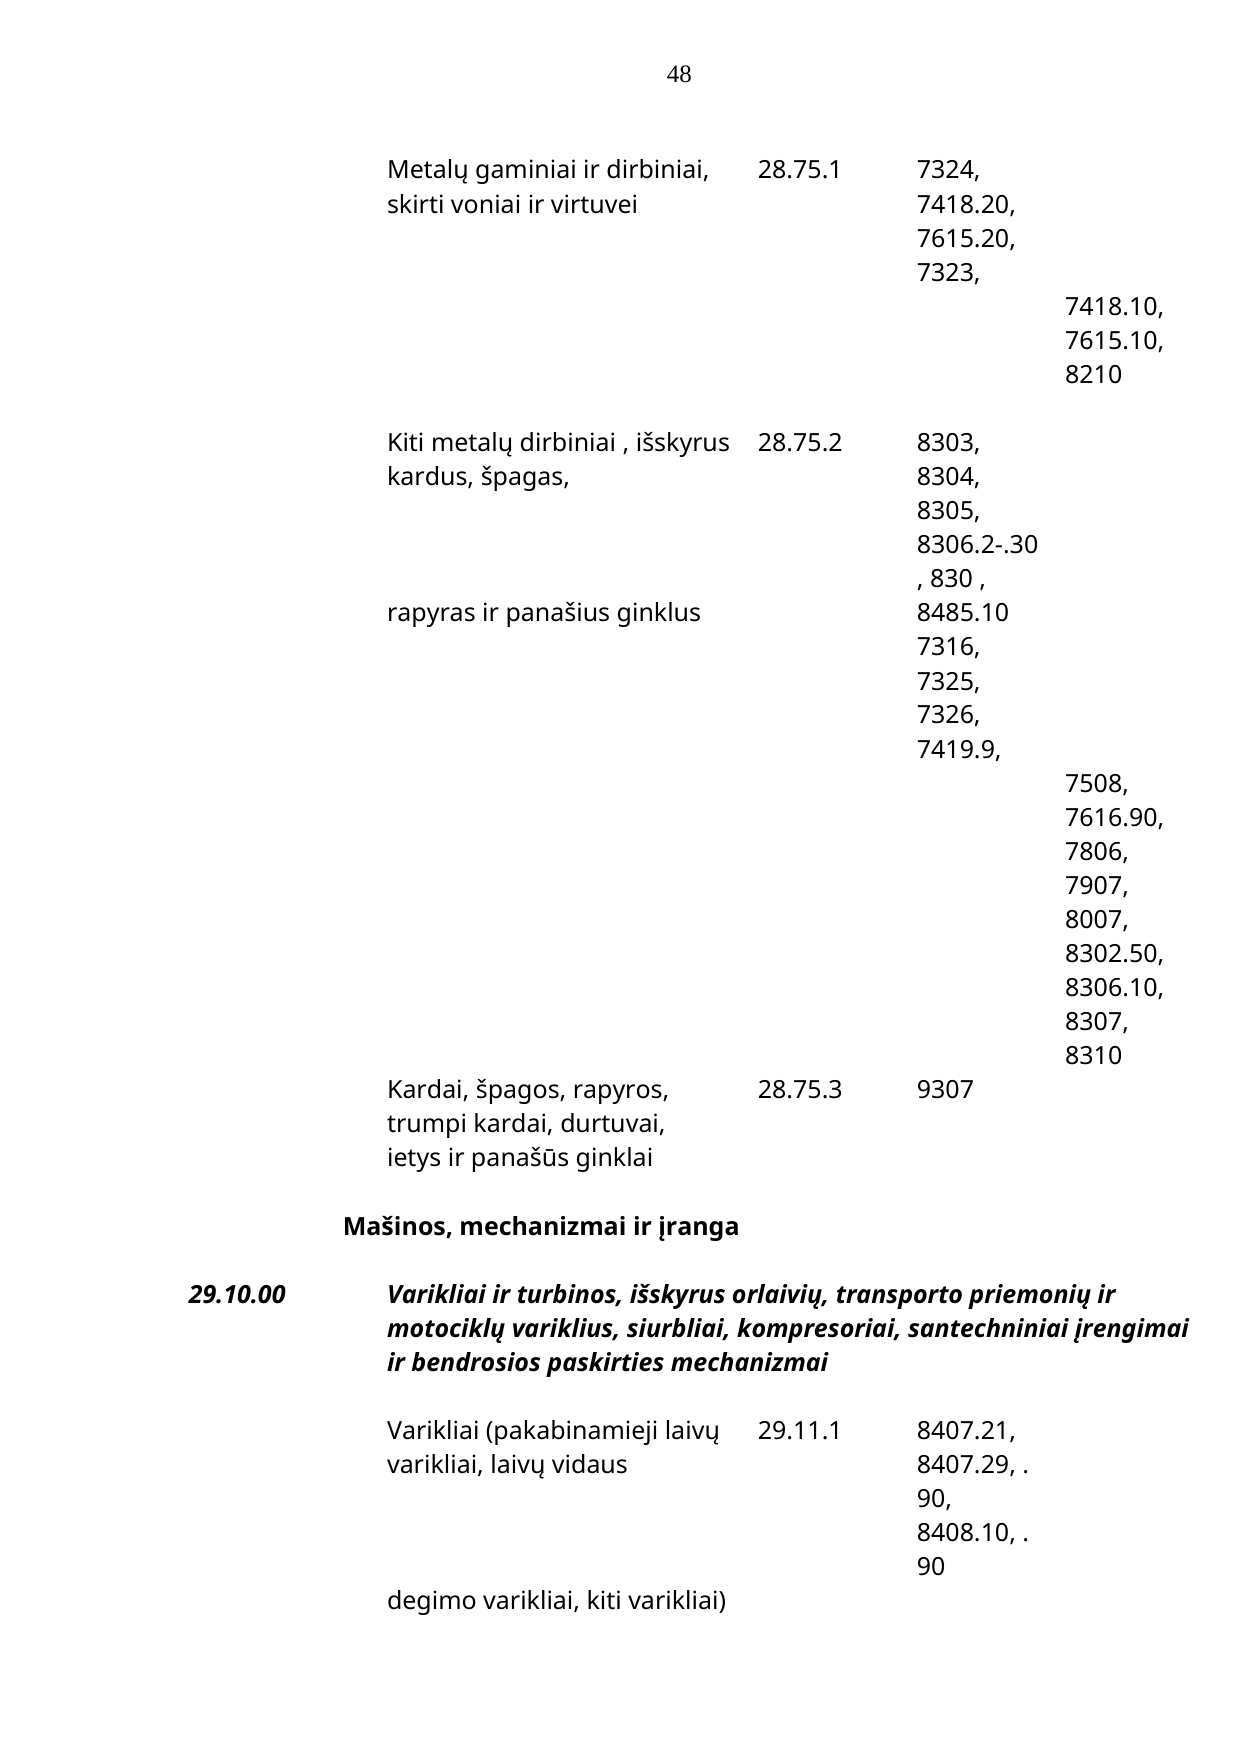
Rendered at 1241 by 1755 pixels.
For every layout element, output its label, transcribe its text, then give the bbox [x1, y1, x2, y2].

table_cell 8485.10 7316, 7325, 7326, 7419.9, [905, 595, 1054, 765]
table_cell Kiti metalų dirbiniai , išskyrus kardus, špagas, [376, 425, 746, 595]
table_cell [905, 1174, 1054, 1208]
table_cell [376, 936, 746, 1072]
table_cell [177, 1072, 323, 1140]
table_cell [323, 1276, 376, 1310]
table_cell Varikliai (pakabinamieji laivų varikliai, laivų vidaus [376, 1413, 746, 1583]
table_cell [1054, 1379, 1204, 1412]
table_cell [177, 1379, 323, 1412]
table_cell [1054, 1072, 1204, 1140]
table_cell [323, 936, 376, 1072]
table_cell 9307 [905, 1072, 1054, 1140]
table_cell [1054, 1174, 1204, 1208]
table_cell 7418.10, 7615.10, 8210 [1054, 289, 1204, 391]
table_cell 29.10.00 [177, 1276, 323, 1310]
table_cell [905, 1242, 1054, 1276]
table_cell [177, 765, 323, 936]
table_cell [323, 1413, 376, 1583]
table_cell [323, 1140, 376, 1174]
table_cell [376, 289, 746, 391]
table_cell ietys ir panašūs ginklai [376, 1140, 746, 1174]
table_cell [905, 1208, 1054, 1242]
table_cell [376, 1242, 746, 1276]
table_cell [376, 1379, 746, 1412]
table_cell [1054, 1413, 1204, 1583]
table_cell [1054, 152, 1204, 288]
table_cell [177, 1583, 323, 1617]
table_cell 8407.21, 8407.29, .90, 8408.10, .90 [905, 1413, 1054, 1583]
table_cell [376, 1174, 746, 1208]
table_cell [177, 118, 323, 152]
table_cell [323, 289, 376, 391]
table_cell Kardai, špagos, rapyros, trumpi kardai, durtuvai, [376, 1072, 746, 1140]
table_cell 7508, 7616.90, 7806, 7907, 8007, [1054, 765, 1204, 936]
table_cell [746, 1242, 905, 1276]
table_cell [177, 1413, 323, 1583]
table_cell [376, 391, 746, 425]
table_cell 8303, 8304, 8305, 8306.2-.30, 830 , [905, 425, 1054, 595]
table_cell 7324, 7418.20, 7615.20, 7323, [905, 152, 1054, 288]
table_cell [177, 425, 323, 595]
table_cell [905, 765, 1054, 936]
table_cell degimo varikliai, kiti varikliai) [376, 1583, 746, 1617]
table_cell [323, 1379, 376, 1412]
table_cell [746, 1140, 905, 1174]
table_cell [323, 595, 376, 765]
table_cell [177, 391, 323, 425]
table_cell Varikliai ir turbinos, išskyrus orlaivių, transporto priemonių ir motociklų variklius, siurbliai, kompresoriai, santechniniai įrengimai ir bendrosios paskirties mechanizmai [376, 1276, 1204, 1378]
table_cell [323, 1310, 376, 1378]
table_cell [1054, 118, 1204, 152]
table_cell 28.75.2 [746, 425, 905, 595]
table_cell [177, 289, 323, 391]
table_cell [746, 936, 905, 1072]
table_cell [746, 595, 905, 765]
table_cell [1054, 391, 1204, 425]
table_cell rapyras ir panašius ginklus [376, 595, 746, 765]
table_cell [746, 1379, 905, 1412]
table_cell [746, 765, 905, 936]
table_cell [746, 289, 905, 391]
table_cell [177, 152, 323, 288]
table_cell [905, 1583, 1054, 1617]
table_cell [323, 1174, 376, 1208]
table_cell [905, 391, 1054, 425]
table_cell [746, 1174, 905, 1208]
table_cell 28.75.1 [746, 152, 905, 288]
table_cell [1054, 1583, 1204, 1617]
table_cell [1054, 595, 1204, 765]
table_cell [905, 1379, 1054, 1412]
table_cell [177, 1310, 323, 1378]
table_cell Metalų gaminiai ir dirbiniai, skirti voniai ir virtuvei [376, 152, 746, 288]
table_cell [905, 289, 1054, 391]
table_cell [177, 595, 323, 765]
table_cell [323, 1072, 376, 1140]
table_cell [746, 391, 905, 425]
table_cell [376, 118, 746, 152]
table_cell [905, 118, 1054, 152]
table_cell [323, 152, 376, 288]
table_cell [323, 1583, 376, 1617]
table_cell [1054, 425, 1204, 595]
table_cell [323, 1242, 376, 1276]
table_cell [323, 765, 376, 936]
table_cell [1054, 1208, 1204, 1242]
table_cell Mašinos, mechanizmai ir įranga [177, 1208, 905, 1242]
table_cell [1054, 1140, 1204, 1174]
table_cell 28.75.3 [746, 1072, 905, 1140]
table_cell [177, 1140, 323, 1174]
table_cell [905, 936, 1054, 1072]
table_cell [746, 118, 905, 152]
table_cell [177, 936, 323, 1072]
table_cell [746, 1583, 905, 1617]
table_cell [177, 1174, 323, 1208]
table_cell [1054, 1242, 1204, 1276]
table_cell [323, 425, 376, 595]
table_cell [905, 1140, 1054, 1174]
table_cell 8302.50, 8306.10, 8307, 8310 [1054, 936, 1204, 1072]
table_cell 29.11.1 [746, 1413, 905, 1583]
table_cell [323, 118, 376, 152]
table_cell [376, 765, 746, 936]
table_cell [323, 391, 376, 425]
table_cell [177, 1242, 323, 1276]
